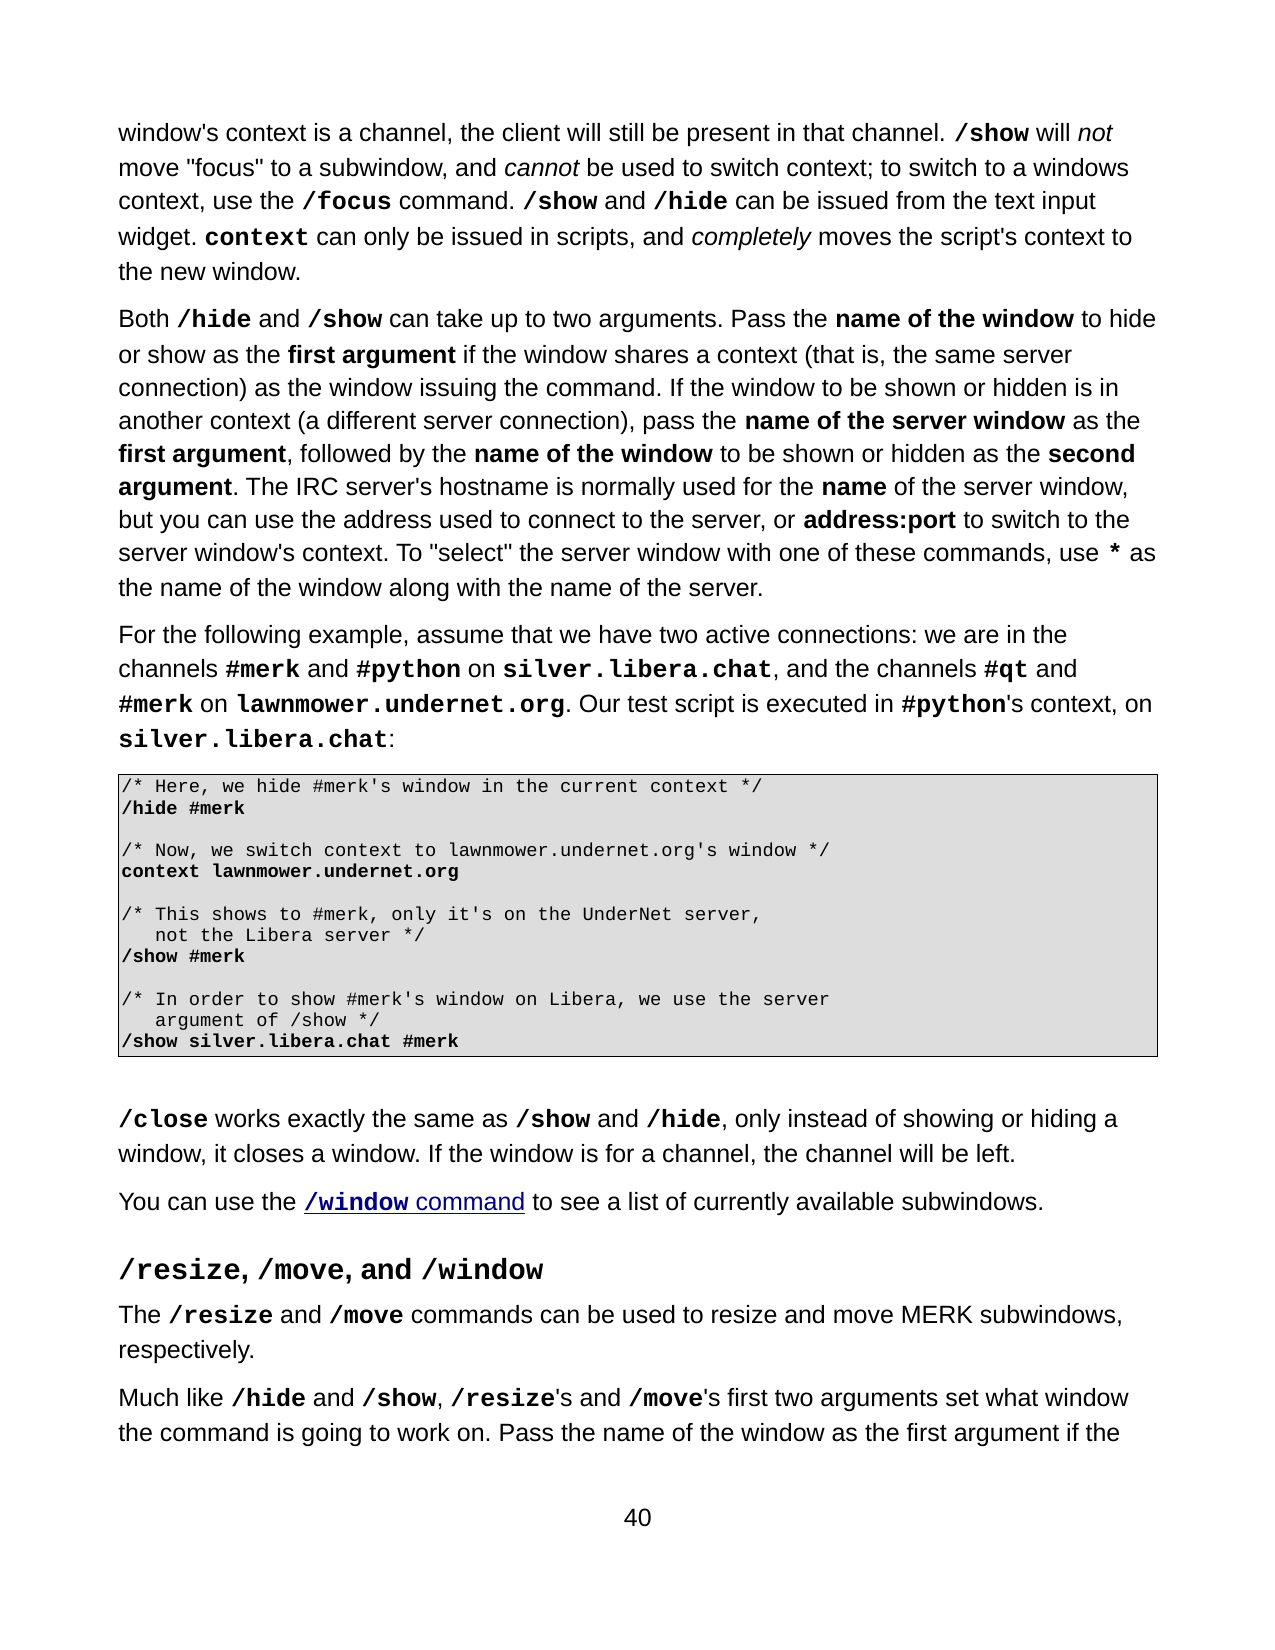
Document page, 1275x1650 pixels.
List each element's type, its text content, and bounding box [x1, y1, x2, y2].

text You can use the /window command to see a list of currently available subwindows. [118, 1187, 1157, 1218]
subtitle /resize, /move, and /window [118, 1252, 1157, 1288]
text Both /hide and /show can take up to two arguments. Pass the name of the window to hide or show as the first argument if the window shares a context (that is, the same server connection) as the window issuing the command. If the window to be shown or hidden is in another context (a different server connection), pass the name of the server window as the first argument, followed by the name of the window to be shown or hidden as the second argument. The IRC server's hostname is normally used for the name of the server window, but you can use the address used to connect to the server, or address:port to switch to the server window's context. To "select" the server window with one of these commands, use * as the name of the window along with the name of the server. [118, 304, 1157, 602]
text /close works exactly the same as /show and /hide, only instead of showing or hiding a window, it closes a window. If the window is for a channel, the channel will be left. [118, 1104, 1157, 1168]
text window's context is a channel, the client will still be present in that channel. /show will not move "focus" to a subwindow, and cannot be used to switch context; to switch to a windows context, use the /focus command. /show and /hide can be issued from the text input widget. context can only be issued in scripts, and completely moves the script's context to the new window. [118, 118, 1157, 286]
text Much like /hide and /show, /resize's and /move's first two arguments set what window the command is going to work on. Pass the name of the window as the first argument if the [118, 1383, 1157, 1447]
text For the following example, assume that we have two active connections: we are in the channels #merk and #python on silver.libera.chat, and the channels #qt and #merk on lawnmower.undernet.org. Our test script is executed in #python's context, on silver.libera.chat: [118, 621, 1157, 755]
table_header /* Here, we hide #merk's window in the current context */ /hide #merk /* Now, we switch context to lawnmower.undernet.org's window */ context lawnmower.undernet.org /* This shows to #merk, only it's on the UnderNet server, not the Libera server */ /show #merk /* In order to show #merk's window on Libera, we use the server argument of /show */ /show silver.libera.chat #merk [119, 775, 1157, 1056]
text The /resize and /move commands can be used to resize and move MERK subwindows, respectively. [118, 1300, 1157, 1364]
